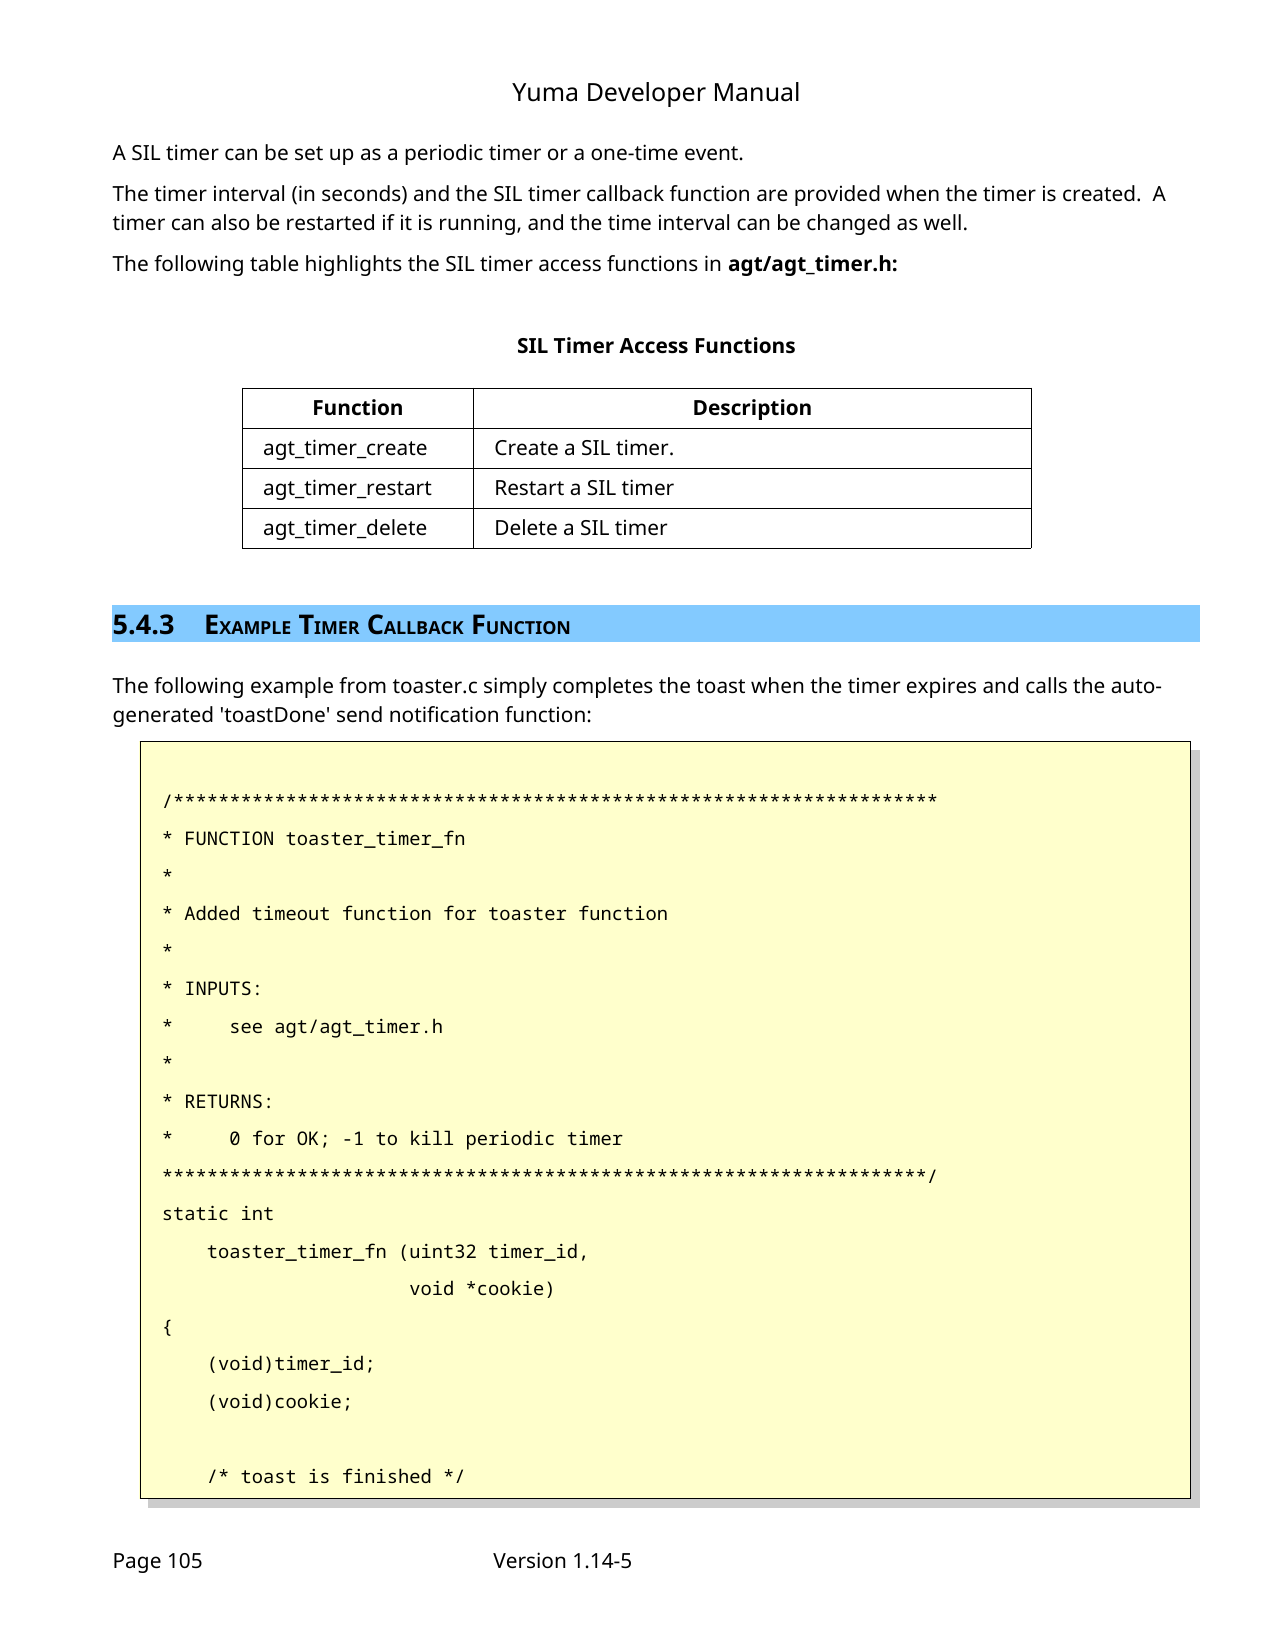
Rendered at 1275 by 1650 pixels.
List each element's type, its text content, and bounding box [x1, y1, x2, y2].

table_cell Delete a SIL timer [474, 509, 1031, 548]
text * 0 for OK; -1 to kill periodic timer [141, 1116, 1190, 1151]
table_cell Create a SIL timer. [474, 429, 1031, 468]
text { [141, 1303, 1190, 1339]
text /* toast is finished */ [141, 1453, 1190, 1498]
text (void)timer_id; [141, 1341, 1190, 1376]
text The timer interval (in seconds) and the SIL timer callback function are provided when the timer is created. A timer can also be restarted if it is running, and the time interval can be changed as well. [112, 179, 1200, 236]
text * [141, 1041, 1190, 1076]
text /******************************************************************** [141, 778, 1190, 814]
table_cell agt_timer_delete [243, 509, 473, 548]
table_cell Restart a SIL timer [474, 469, 1031, 508]
text toaster_timer_fn (uint32 timer_id, [141, 1228, 1190, 1264]
text (void)cookie; [141, 1378, 1190, 1414]
text * see agt/agt_timer.h [141, 1003, 1190, 1039]
text * Added timeout function for toaster function [141, 891, 1190, 926]
table_cell agt_timer_restart [243, 469, 473, 508]
table_cell agt_timer_create [243, 429, 473, 468]
text The following table highlights the SIL timer access functions in agt/agt_timer.h: [112, 249, 1200, 277]
text ********************************************************************/ [141, 1153, 1190, 1189]
table_header Function [243, 389, 473, 428]
text void *cookie) [141, 1266, 1190, 1301]
text * FUNCTION toaster_timer_fn [141, 816, 1190, 851]
text * RETURNS: [141, 1078, 1190, 1114]
subtitle SIL Timer Access Functions [127, 331, 1185, 359]
text The following example from toaster.c simply completes the toast when the timer expires and calls the auto-generated 'toastDone' send notification function: [112, 671, 1200, 728]
text * [141, 928, 1190, 964]
text static int [141, 1191, 1190, 1226]
text * INPUTS: [141, 966, 1190, 1001]
text A SIL timer can be set up as a periodic timer or a one-time event. [112, 138, 1200, 167]
subtitle Example Timer Callback Function [112, 605, 1200, 642]
table_header Description [474, 389, 1031, 428]
text * [141, 853, 1190, 889]
